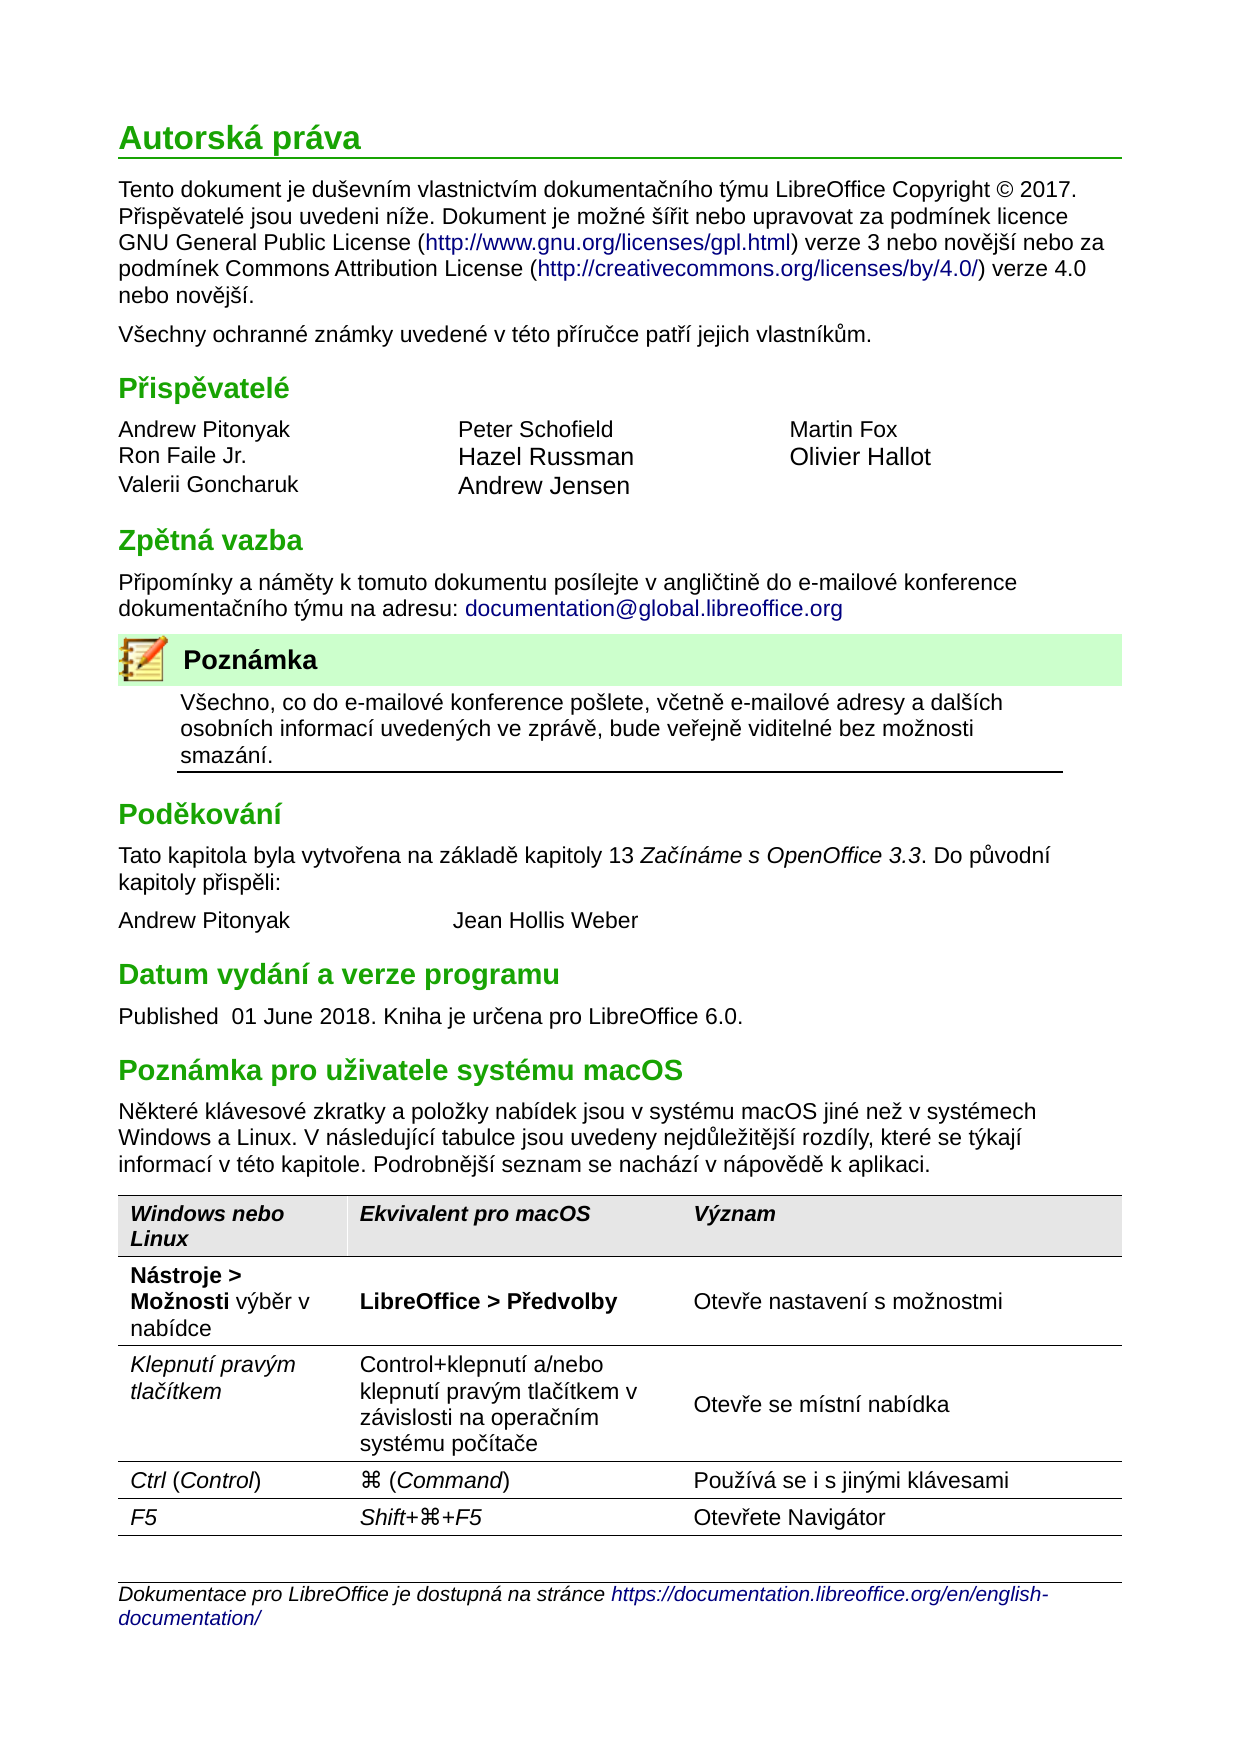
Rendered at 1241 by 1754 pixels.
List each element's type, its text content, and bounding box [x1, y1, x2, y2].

table_header Ekvivalent pro macOS [348, 1196, 681, 1256]
table_cell F5 [118, 1499, 347, 1535]
table_header Význam [681, 1196, 1122, 1256]
table_cell Ctrl (Control) [118, 1462, 347, 1498]
table_cell Valerii Goncharuk [118, 471, 458, 500]
text Published 01 June 2018. Kniha je určena pro LibreOffice 6.0. [118, 1003, 1122, 1029]
table_cell Andrew Jensen [458, 471, 789, 500]
text Některé klávesové zkratky a položky nabídek jsou v systému macOS jiné než v systémech Windows a Linux. V následující tabulce jsou uvedeny nejdůležitější rozdíly, které se týkají informací v této kapitole. Podrobnější seznam se nachází v nápovědě k aplikaci. [118, 1098, 1122, 1177]
table_cell [789, 471, 1122, 500]
table_cell Otevře se místní nabídka [681, 1346, 1122, 1461]
subtitle Poznámka [118, 634, 1122, 686]
table_header [788, 908, 1122, 934]
table_cell ⌘ (Command) [348, 1462, 681, 1498]
text Tato kapitola byla vytvořena na základě kapitoly 13 Začínáme s OpenOffice 3.3. Do původní kapitoly přispěli: [118, 842, 1122, 895]
table_cell Control+klepnutí a/nebo klepnutí pravým tlačítkem v závislosti na operačním systému počítače [348, 1346, 681, 1461]
subtitle Autorská práva [118, 118, 1122, 157]
text Všechno, co do e-mailové konference pošlete, včetně e-mailové adresy a dalších osobních informací uvedených ve zprávě, bude veřejně viditelné bez možnosti smazání. [177, 686, 1063, 771]
text Tento dokument je duševním vlastnictvím dokumentačního týmu LibreOffice Copyright © 2017. Přispěvatelé jsou uvedeni níže. Dokument je možné šířit nebo upravovat za podmínek licence GNU General Public License (http://www.gnu.org/licenses/gpl.html) verze 3 nebo novější nebo za podmínek Commons Attribution License (http://creativecommons.org/licenses/by/4.0/) verze 4.0 nebo novější. [118, 176, 1122, 308]
table_cell Ron Faile Jr. [118, 442, 458, 471]
table_cell Otevřete Navigátor [681, 1499, 1122, 1535]
table_header Windows nebo Linux [118, 1196, 347, 1256]
table_cell Hazel Russman [458, 442, 789, 471]
table_cell Používá se i s jinými klávesami [681, 1462, 1122, 1498]
table_cell Olivier Hallot [789, 442, 1122, 471]
table_cell Klepnutí pravým tlačítkem [118, 1346, 347, 1461]
subtitle Přispěvatelé [118, 371, 1122, 404]
table_cell Nástroje > Možnosti výběr v nabídce [118, 1257, 347, 1345]
table_cell Shift+⌘+F5 [348, 1499, 681, 1535]
table_cell LibreOffice > Předvolby [348, 1257, 681, 1345]
subtitle Datum vydání a verze programu [118, 957, 1122, 991]
subtitle Poznámka pro uživatele systému macOS [118, 1053, 1122, 1086]
text Všechny ochranné známky uvedené v této příručce patří jejich vlastníkům. [118, 321, 1122, 347]
table_header Martin Fox [789, 416, 1122, 442]
table_cell Otevře nastavení s možnostmi [681, 1257, 1122, 1345]
table_header Jean Hollis Weber [453, 908, 787, 934]
table_header Andrew Pitonyak [118, 908, 453, 934]
picture [119, 634, 170, 685]
subtitle Poděkování [118, 797, 1122, 830]
subtitle Zpětná vazba [118, 523, 1122, 557]
table_header Peter Schofield [458, 416, 789, 442]
text Připomínky a náměty k tomuto dokumentu posílejte v angličtině do e-mailové konference dokumentačního týmu na adresu: documentation@global.libreoffice.org [118, 569, 1122, 621]
table_header Andrew Pitonyak [118, 416, 458, 442]
